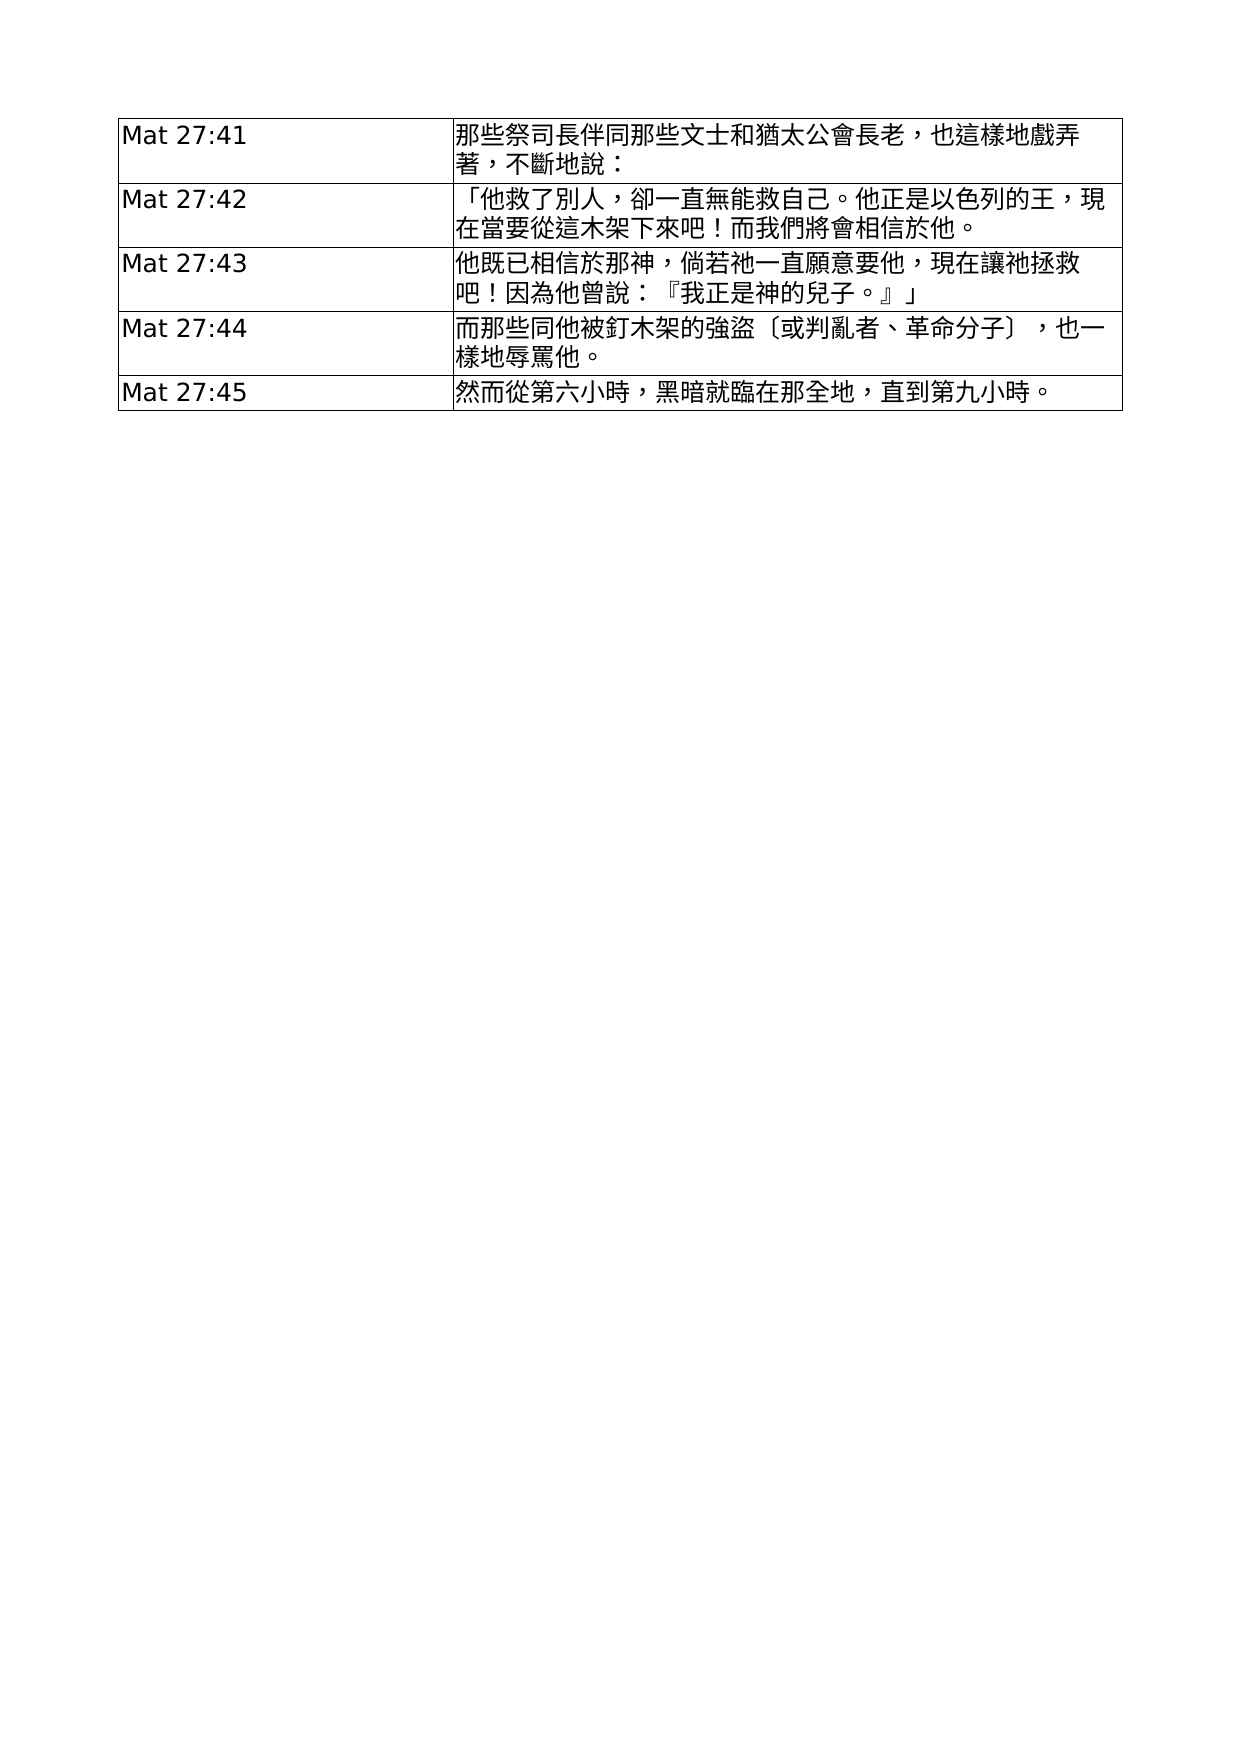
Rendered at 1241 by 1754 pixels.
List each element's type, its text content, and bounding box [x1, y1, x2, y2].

table_cell Mat 27:44 [119, 312, 453, 375]
table_cell 然而從第六小時，黑暗就臨在那全地，直到第九小時。 [454, 376, 1122, 410]
table_cell 「他救了別人，卻一直無能救自己。他正是以色列的王，現在當要從這木架下來吧！而我們將會相信於他。 [454, 184, 1122, 247]
table_cell Mat 27:45 [119, 376, 453, 410]
table_cell 那些祭司長伴同那些文士和猶太公會長老，也這樣地戲弄著，不斷地說： [454, 119, 1122, 182]
table_cell Mat 27:43 [119, 248, 453, 311]
table_cell Mat 27:41 [119, 119, 453, 182]
table_cell Mat 27:42 [119, 184, 453, 247]
table_cell 而那些同他被釘木架的強盜〔或判亂者、革命分子〕，也一樣地辱罵他。 [454, 312, 1122, 375]
table_cell 他既已相信於那神，倘若祂一直願意要他，現在讓祂拯救吧！因為他曾說：『我正是神的兒子。』」 [454, 248, 1122, 311]
